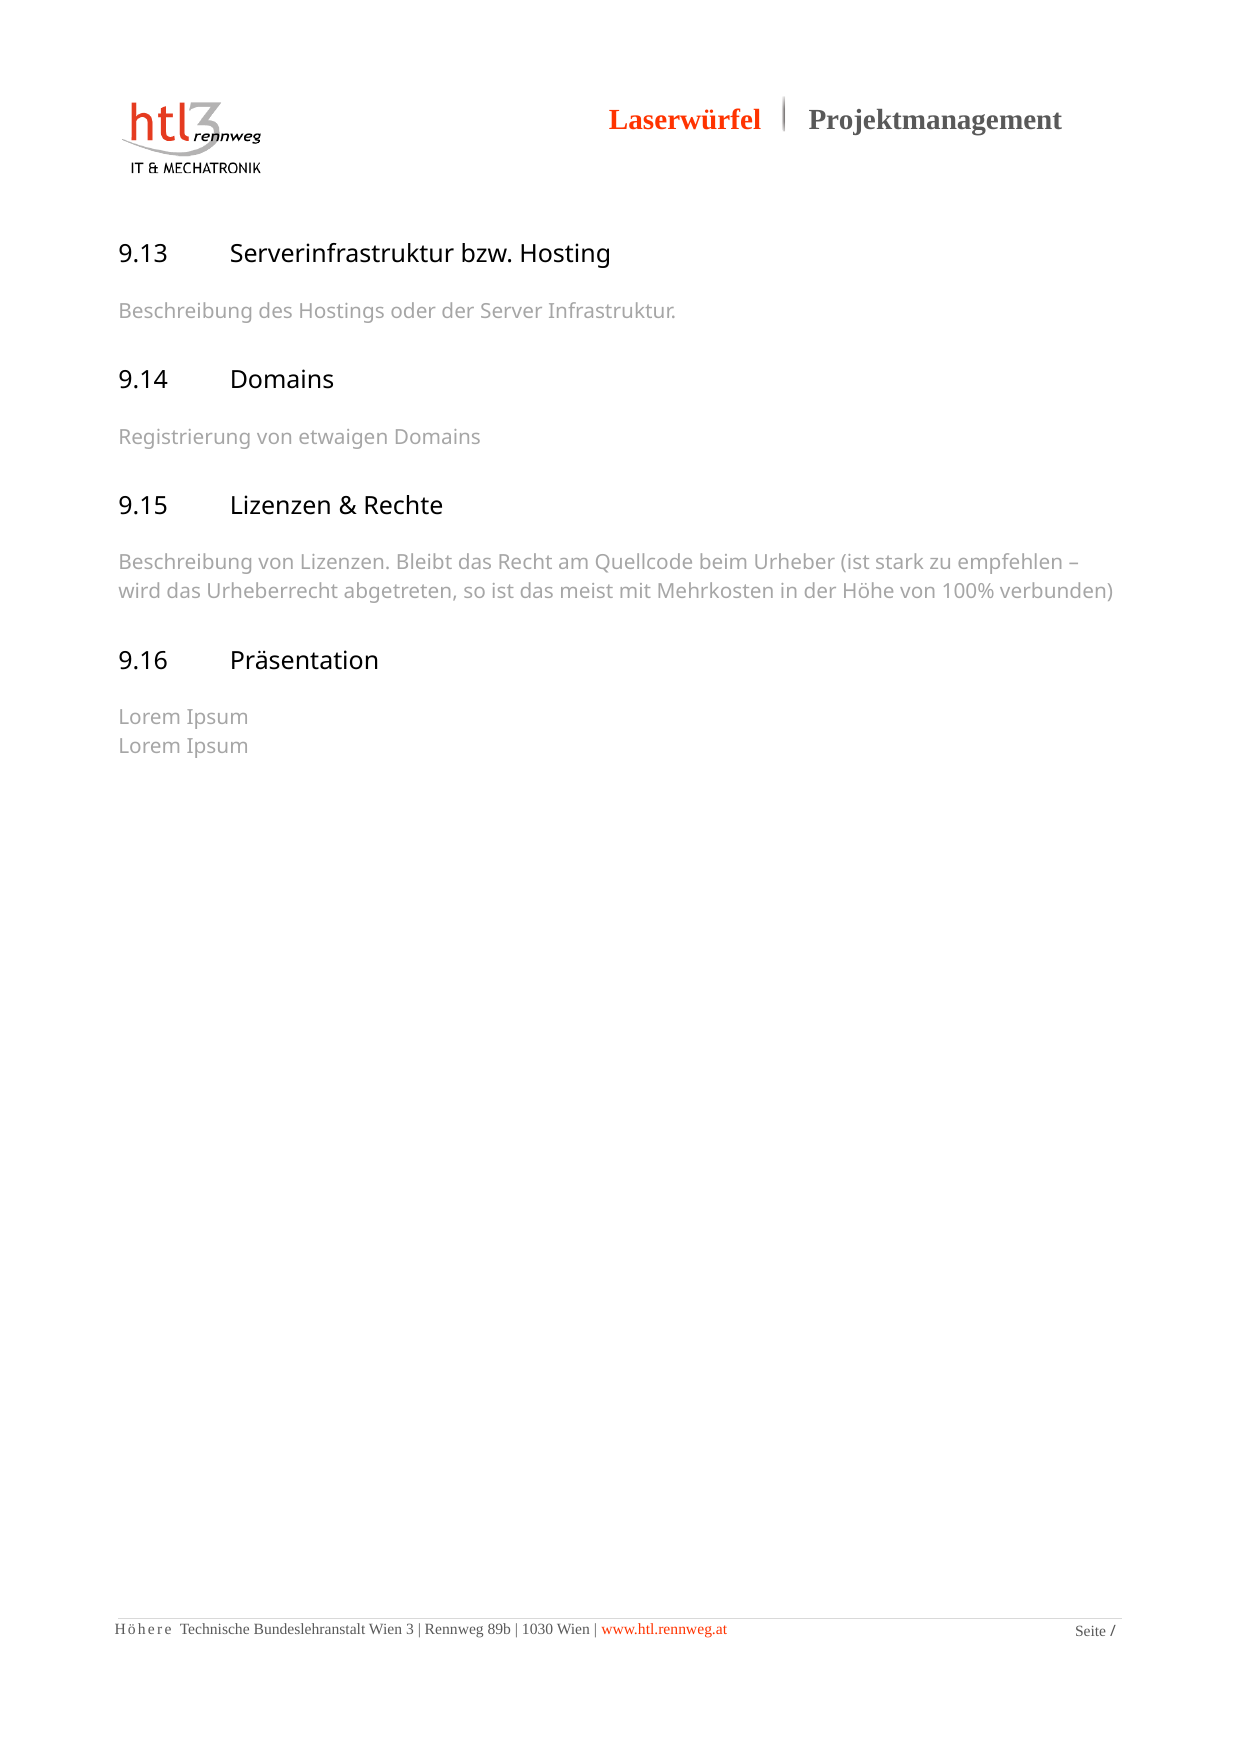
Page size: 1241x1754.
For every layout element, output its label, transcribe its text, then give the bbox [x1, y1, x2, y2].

text Beschreibung des Hostings oder der Server Infrastruktur. [118, 295, 1122, 324]
picture [121, 102, 261, 174]
subtitle Domains [118, 362, 1122, 396]
text Lorem Ipsum [118, 701, 1122, 731]
subtitle Serverinfrastruktur bzw. Hosting [118, 236, 1122, 270]
text Lorem Ipsum [118, 731, 1122, 760]
subtitle Präsentation [118, 642, 1122, 676]
text Beschreibung von Lizenzen. Bleibt das Recht am Quellcode beim Urheber (ist stark zu empfehlen – wird das Urheberrecht abgetreten, so ist das meist mit Mehrkosten in der Höhe von 100% verbunden) [118, 546, 1122, 605]
text Registrierung von etwaigen Domains [118, 421, 1122, 450]
subtitle Lizenzen & Rechte [118, 487, 1122, 521]
